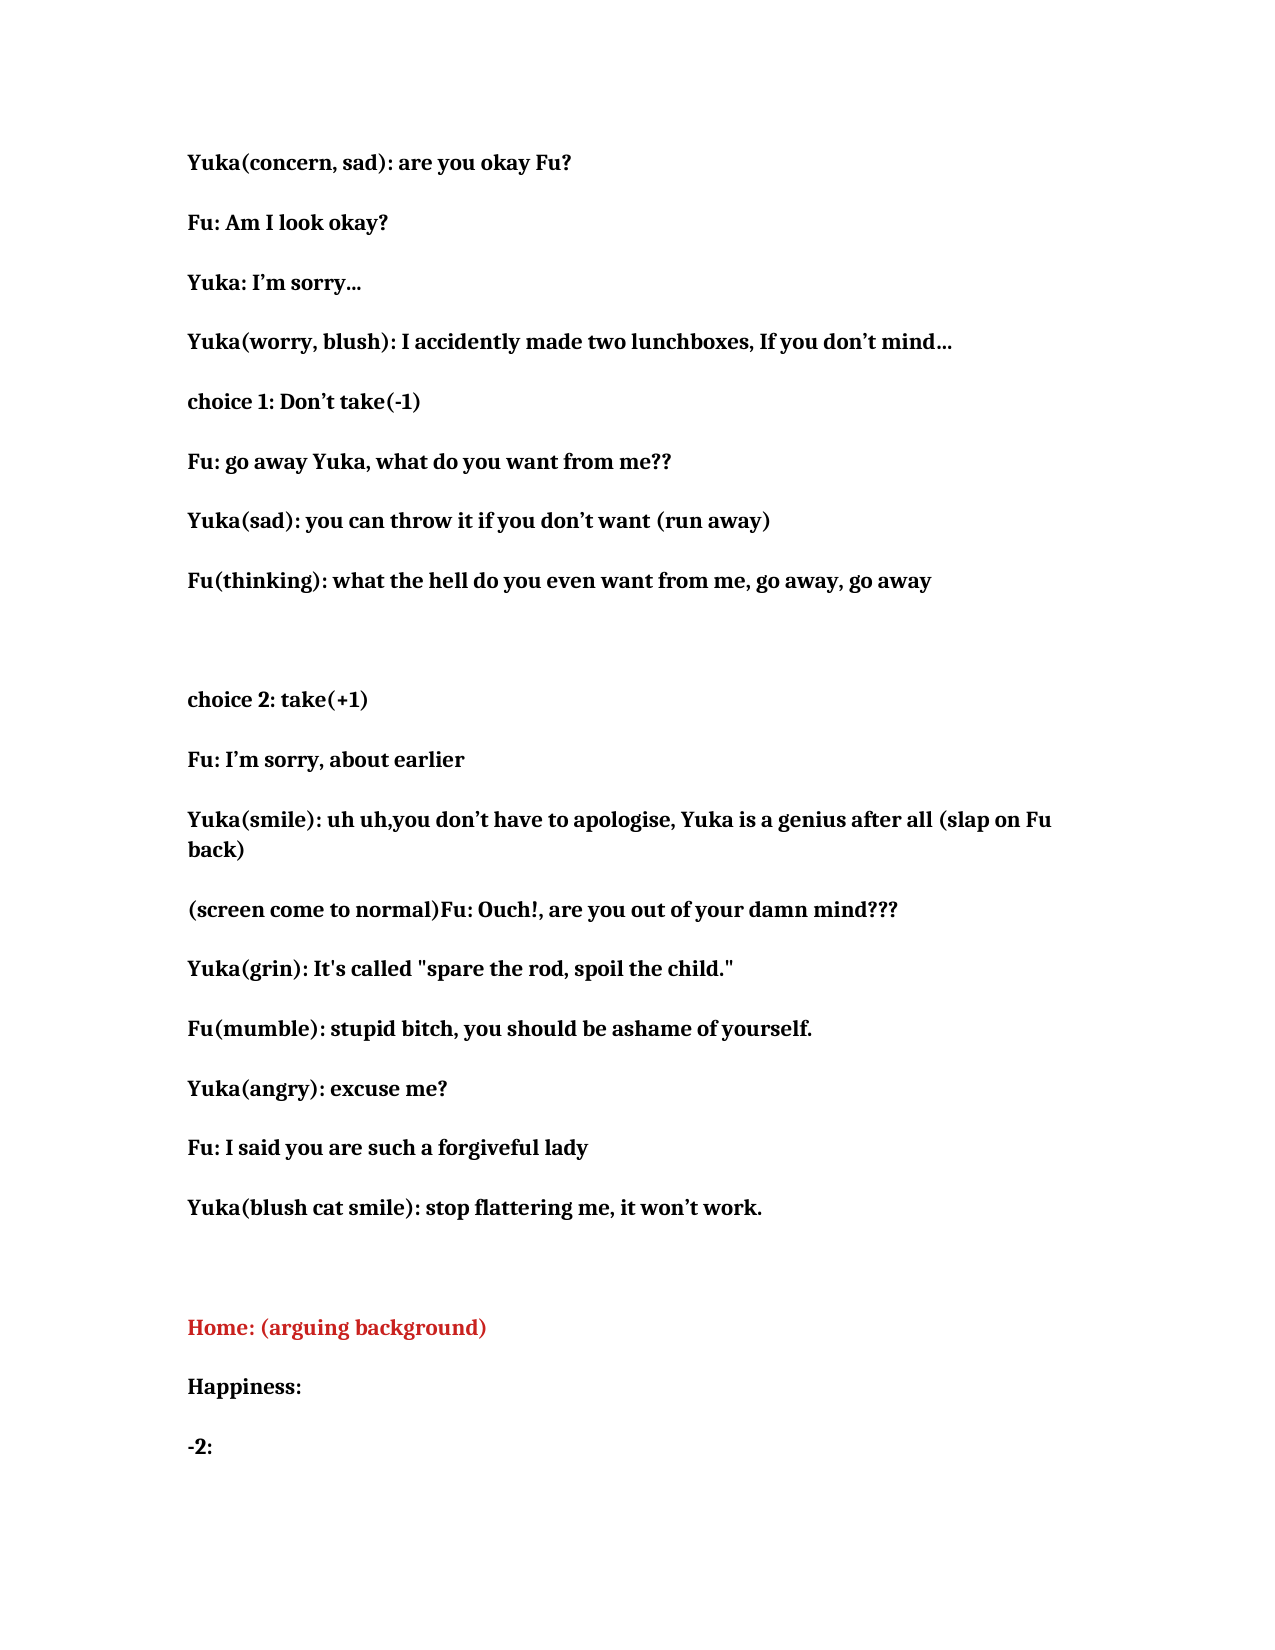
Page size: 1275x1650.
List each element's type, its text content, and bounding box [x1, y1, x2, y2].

text Yuka(angry): excuse me? [187, 1076, 1087, 1102]
text Home: (arguing background) [187, 1314, 1087, 1341]
text Yuka(worry, blush): I accidently made two lunchboxes, If you don’t mind… [187, 329, 1087, 355]
text -2: [187, 1434, 1087, 1460]
text Fu(mumble): stupid bitch, you should be ashame of yourself. [187, 1016, 1087, 1042]
text Fu: I’m sorry, about earlier [187, 747, 1087, 773]
text choice 1: Don’t take(-1) [187, 389, 1087, 415]
text choice 2: take(+1) [187, 687, 1087, 713]
text Yuka: I’m sorry... [187, 269, 1087, 296]
text Yuka(blush cat smile): stop flattering me, it won’t work. [187, 1195, 1087, 1221]
text Yuka(smile): uh uh,you don’t have to apologise, Yuka is a genius after all (slap on Fu back) [187, 807, 1087, 863]
text Yuka(sad): you can throw it if you don’t want (run away) [187, 508, 1087, 534]
text Fu: Am I look okay? [187, 210, 1087, 236]
text Yuka(concern, sad): are you okay Fu? [187, 150, 1087, 176]
text Yuka(grin): It's called "spare the rod, spoil the child." [187, 956, 1087, 982]
text (screen come to normal)Fu: Ouch!, are you out of your damn mind??? [187, 896, 1087, 923]
text Fu: I said you are such a forgiveful lady [187, 1135, 1087, 1162]
text Fu(thinking): what the hell do you even want from me, go away, go away [187, 568, 1087, 594]
text Happiness: [187, 1374, 1087, 1400]
text Fu: go away Yuka, what do you want from me?? [187, 448, 1087, 475]
